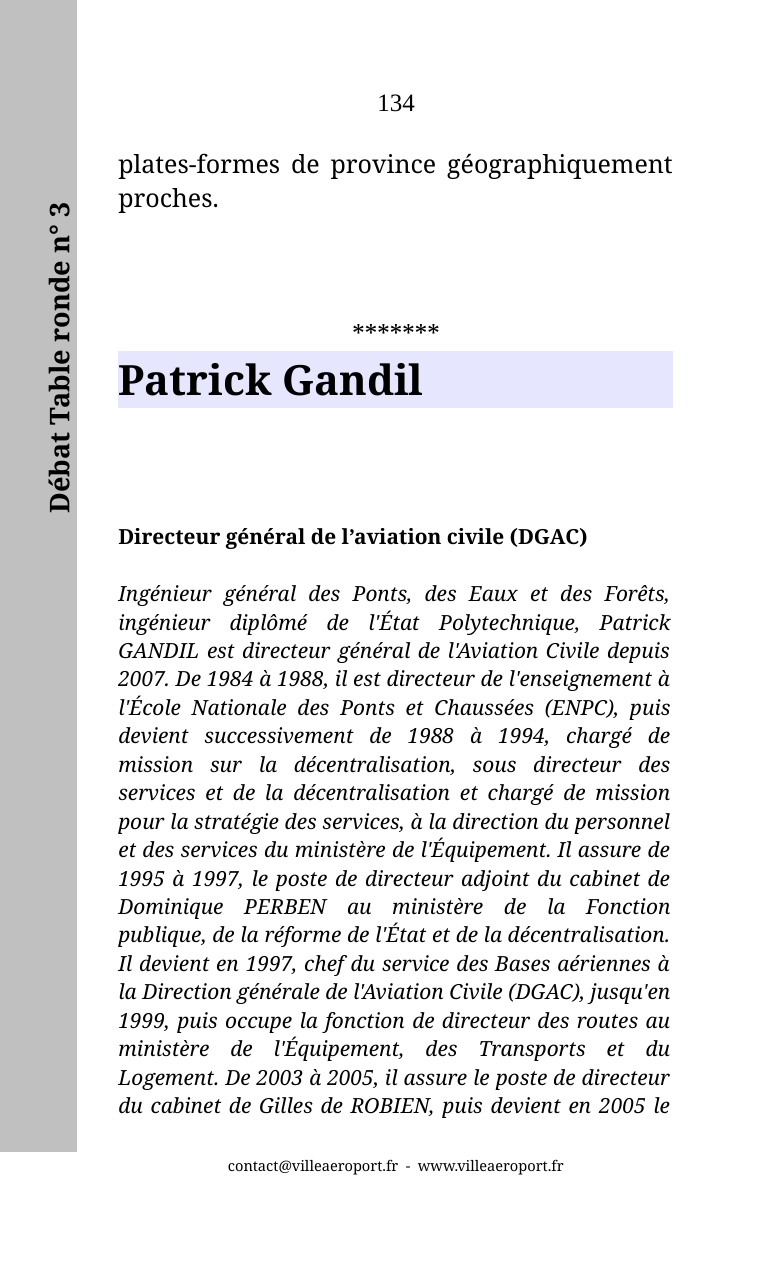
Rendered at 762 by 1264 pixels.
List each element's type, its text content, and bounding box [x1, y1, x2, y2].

text Ingénieur général des Ponts, des Eaux et des Forêts, ingénieur diplômé de l'État Polytechnique, Patrick GANDIL est directeur général de l'Aviation Civile depuis 2007. De 1984 à 1988, il est directeur de l'enseignement à l'École Nationale des Ponts et Chaussées (ENPC), puis devient successivement de 1988 à 1994, chargé de mission sur la décentralisation, sous directeur des services et de la décentralisation et chargé de mission pour la stratégie des services, à la direction du personnel et des services du ministère de l'Équipement. Il assure de 1995 à 1997, le poste de directeur adjoint du cabinet de Dominique PERBEN au ministère de la Fonction publique, de la réforme de l'État et de la décentralisation. Il devient en 1997, chef du service des Bases aériennes à la Direction générale de l'Aviation Civile (DGAC), jusqu'en 1999, puis occupe la fonction de directeur des routes au ministère de l'Équipement, des Transports et du Logement. De 2003 à 2005, il assure le poste de directeur du cabinet de Gilles de ROBIEN, puis devient en 2005 le [118, 579, 673, 1119]
text Patrick Gandil [118, 351, 673, 408]
text plates-formes de province géographiquement proches. [118, 147, 673, 215]
text ******* [118, 317, 673, 351]
text Débat Table ronde n° 3 [0, 187, 77, 513]
text Directeur général de l’aviation civile (DGAC) [118, 522, 673, 551]
